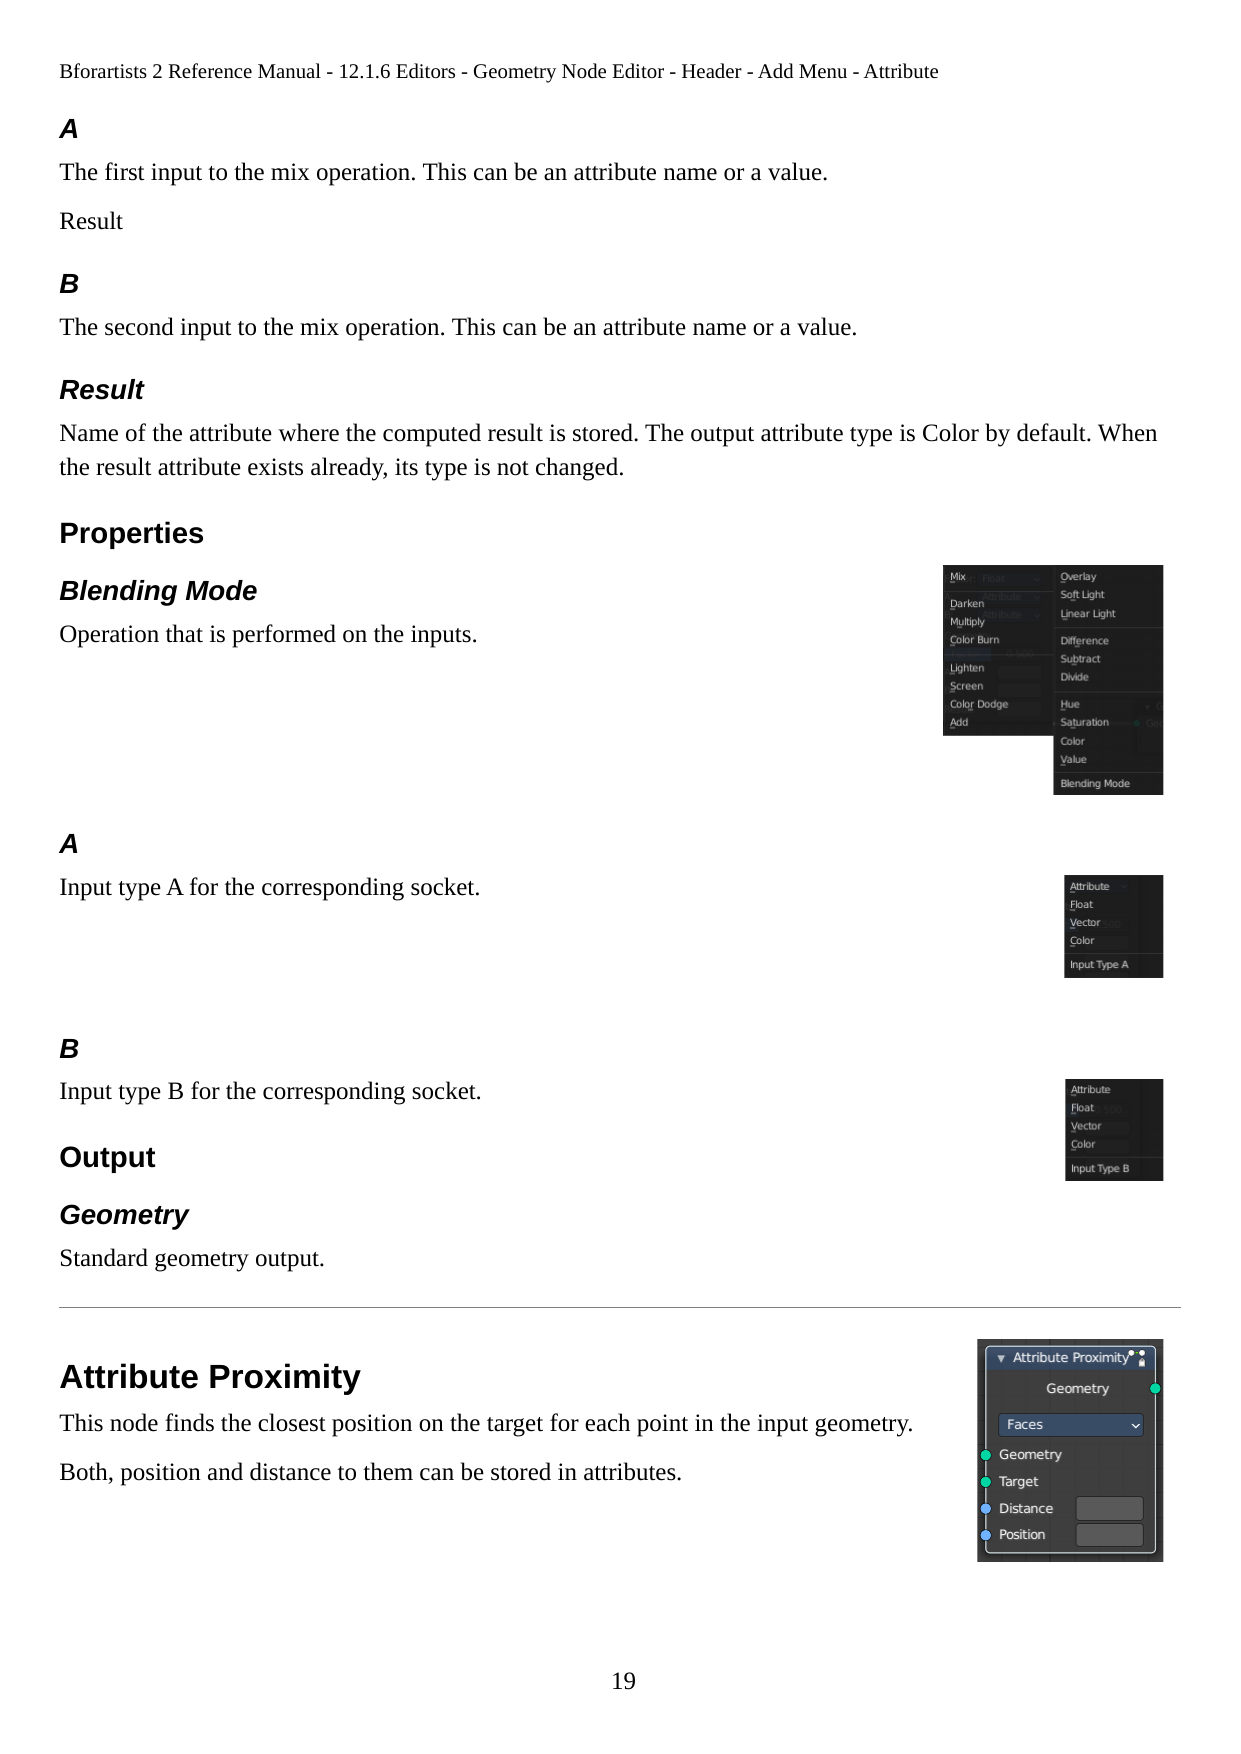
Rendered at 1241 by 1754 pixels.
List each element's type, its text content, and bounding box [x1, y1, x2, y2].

subtitle B [59, 1032, 1181, 1064]
text The second input to the mix operation. This can be an attribute name or a value. [59, 312, 1181, 341]
subtitle B [59, 268, 1181, 299]
text Result [59, 206, 1181, 235]
subtitle A [59, 828, 1181, 860]
subtitle Blending Mode [59, 575, 943, 607]
text Both, position and distance to them can be stored in attributes. [59, 1457, 977, 1486]
subtitle [1164, 1140, 1181, 1174]
text Name of the attribute where the computed result is stored. The output attribute type is Color by default. When the result attribute exists already, its type is not changed. [59, 418, 1181, 481]
subtitle Geometry [59, 1199, 1181, 1231]
text Input type B for the corresponding socket. [59, 1076, 1181, 1105]
text Operation that is performed on the inputs. [59, 619, 943, 648]
text This node finds the closest position on the target for each point in the input geometry. [59, 1408, 977, 1437]
subtitle Properties [59, 516, 1181, 550]
text Standard geometry output. [59, 1243, 1181, 1272]
subtitle A [59, 113, 1181, 144]
text Input type A for the corresponding socket. [59, 872, 1181, 901]
text The first input to the mix operation. This can be an attribute name or a value. [59, 157, 1181, 186]
picture [943, 565, 1164, 795]
subtitle [1164, 1357, 1181, 1396]
picture [977, 1339, 1164, 1562]
picture [1064, 875, 1164, 978]
subtitle Attribute Proximity [59, 1357, 977, 1396]
subtitle [1164, 575, 1181, 607]
subtitle Output [59, 1140, 1065, 1174]
subtitle Result [59, 373, 1181, 405]
picture [1065, 1079, 1164, 1181]
